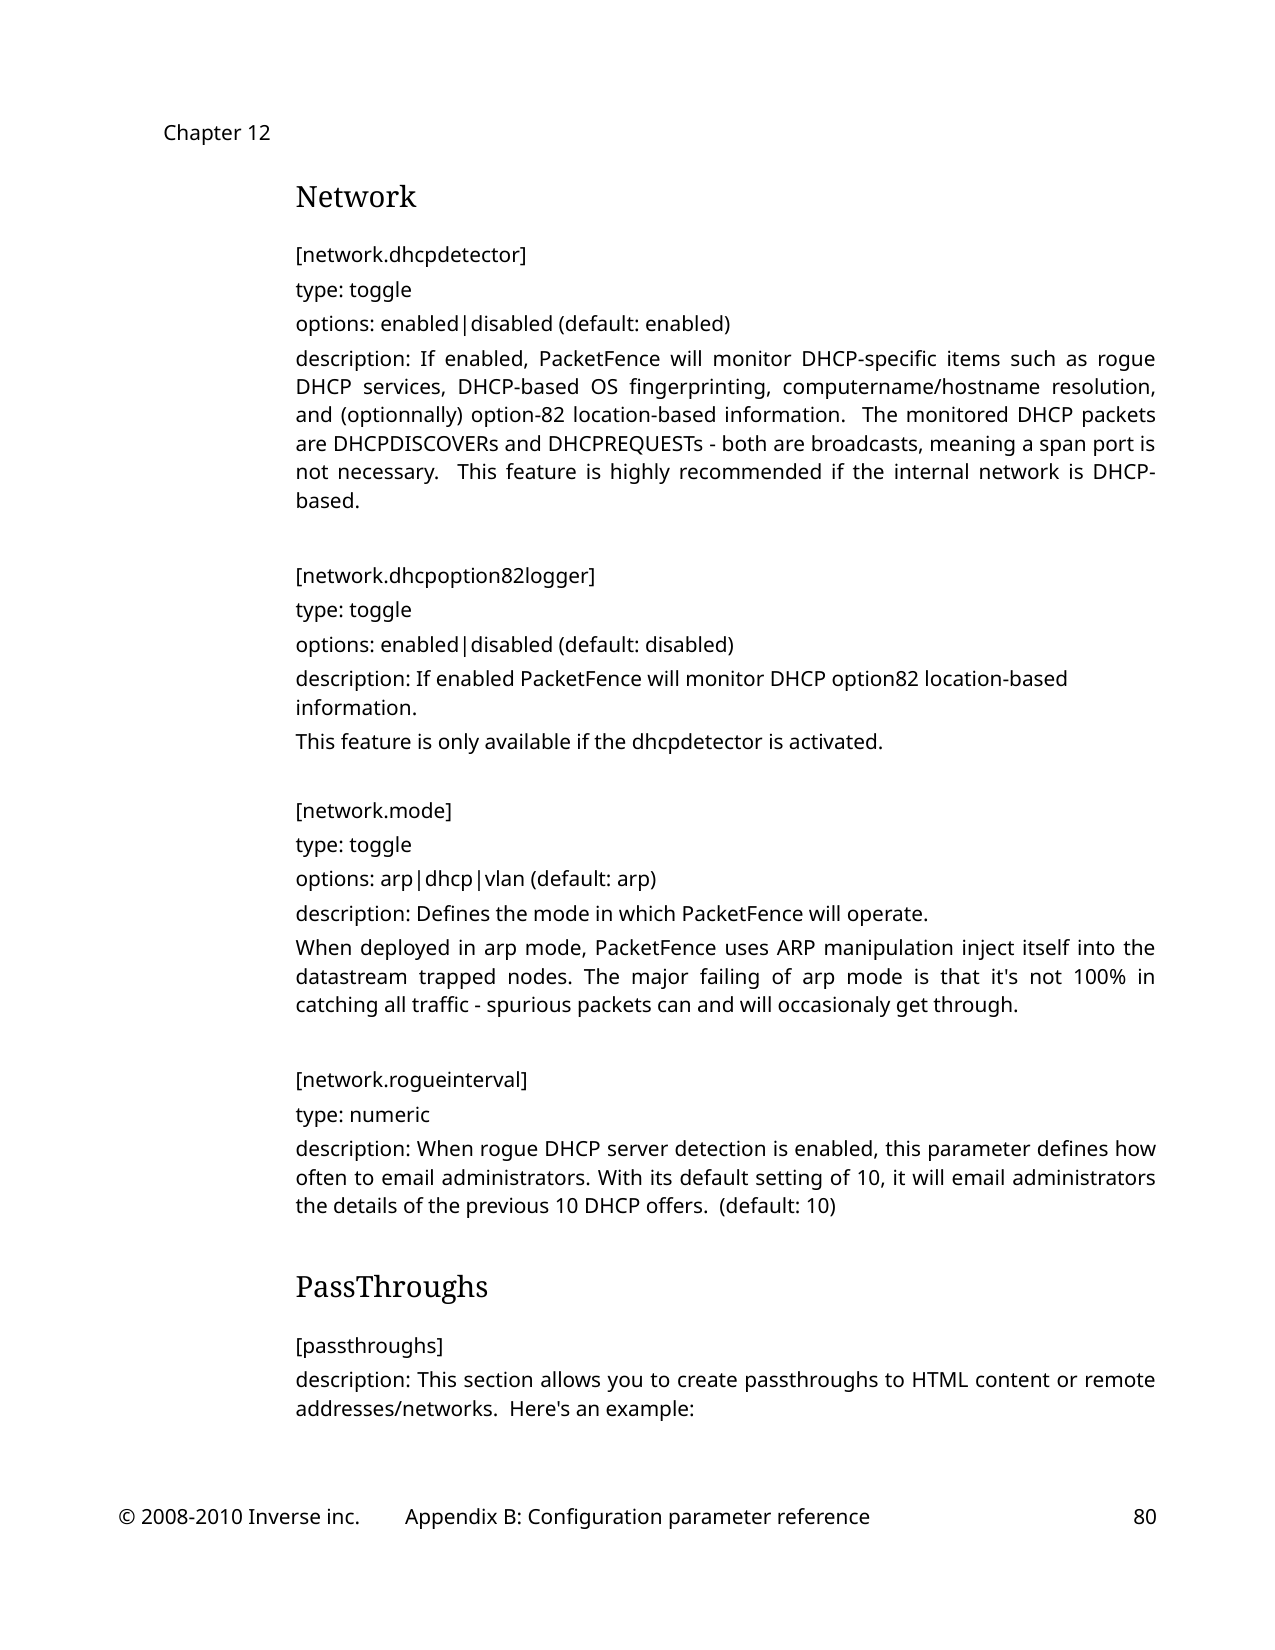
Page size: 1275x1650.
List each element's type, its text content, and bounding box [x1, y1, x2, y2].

subtitle Network [295, 176, 1157, 216]
text [network.rogueinterval] [295, 1066, 1157, 1094]
text type: toggle [295, 596, 1157, 624]
text [network.dhcpdetector] [295, 241, 1157, 269]
text description: If enabled, PacketFence will monitor DHCP-specific items such as rogue DHCP services, DHCP-based OS fingerprinting, computername/hostname resolution, and (optionnally) option-82 location-based information. The monitored DHCP packets are DHCPDISCOVERs and DHCPREQUESTs - both are broadcasts, meaning a span port is not necessary. This feature is highly recommended if the internal network is DHCP-based. [295, 344, 1157, 514]
subtitle PassThroughs [295, 1266, 1157, 1306]
text description: This section allows you to create passthroughs to HTML content or remote addresses/networks. Here's an example: [295, 1365, 1157, 1422]
text options: enabled|disabled (default: enabled) [295, 309, 1157, 338]
text description: When rogue DHCP server detection is enabled, this parameter defines how often to email administrators. With its default setting of 10, it will email administrators the details of the previous 10 DHCP offers. (default: 10) [295, 1134, 1157, 1219]
text type: toggle [295, 275, 1157, 303]
text This feature is only available if the dhcpdetector is activated. [295, 727, 1157, 756]
text [network.mode] [295, 796, 1157, 824]
text description: Defines the mode in which PacketFence will operate. [295, 899, 1157, 927]
text options: arp|dhcp|vlan (default: arp) [295, 864, 1157, 893]
text description: If enabled PacketFence will monitor DHCP option82 location-based information. [295, 664, 1157, 721]
text When deployed in arp mode, PacketFence uses ARP manipulation inject itself into the datastream trapped nodes. The major failing of arp mode is that it's not 100% in catching all traffic - spurious packets can and will occasionaly get through. [295, 933, 1157, 1019]
text [network.dhcpoption82logger] [295, 561, 1157, 589]
text type: numeric [295, 1100, 1157, 1128]
text type: toggle [295, 830, 1157, 859]
text options: enabled|disabled (default: disabled) [295, 630, 1157, 658]
text [passthroughs] [295, 1331, 1157, 1359]
